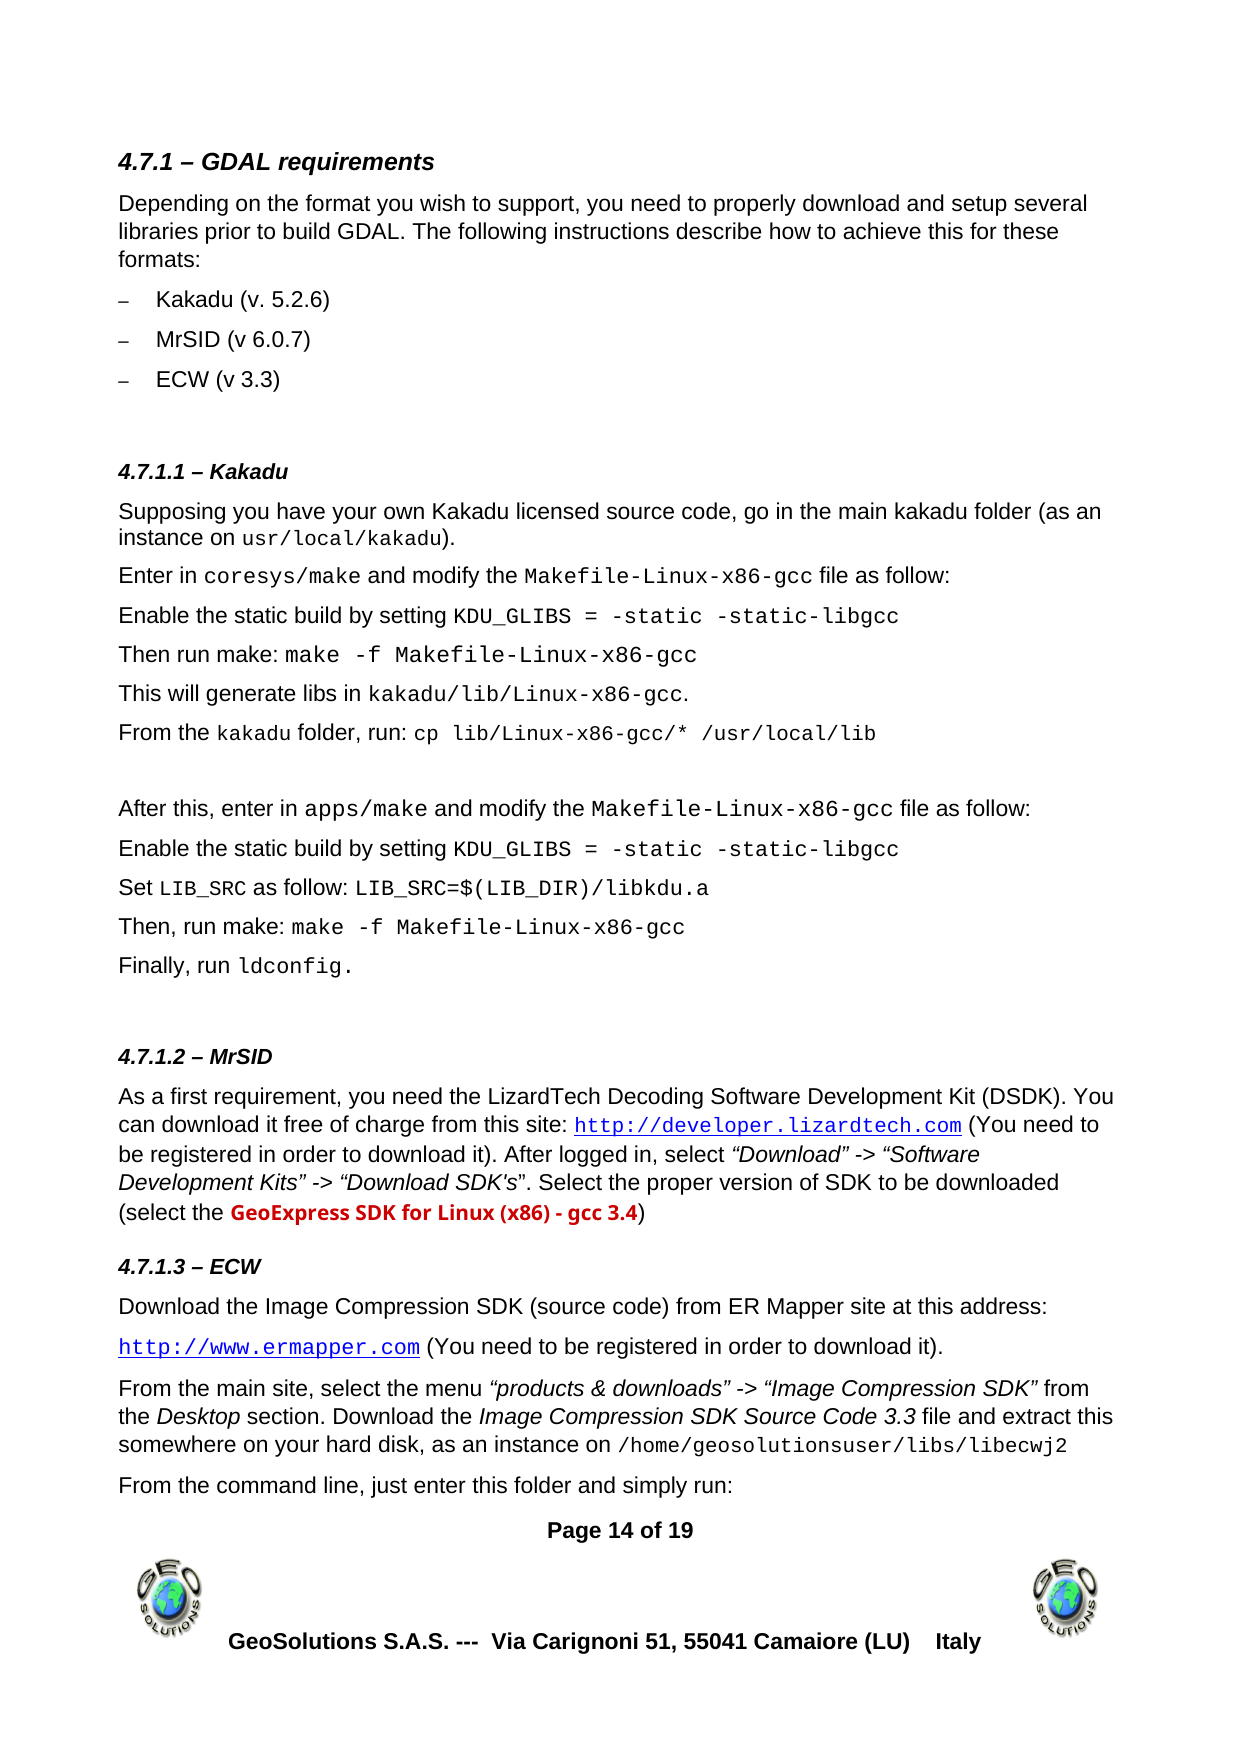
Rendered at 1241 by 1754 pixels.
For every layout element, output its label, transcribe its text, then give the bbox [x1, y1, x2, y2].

text Supposing you have your own Kakadu licensed source code, go in the main kakadu folder (as an instance on usr/local/kakadu). [118, 499, 1122, 551]
text From the main site, select the menu “products & downloads” -> “Image Compression SDK” from the Desktop section. Download the Image Compression SDK Source Code 3.3 file and extract this somewhere on your hard disk, as an instance on /home/geosolutionsuser/libs/libecwj2 [118, 1376, 1122, 1459]
subtitle 4.7.1.2 – MrSID [118, 1045, 1122, 1069]
text Download the Image Compression SDK (source code) from ER Mapper site at this address: [118, 1294, 1122, 1319]
list ECW (v 3.3) [118, 366, 1122, 392]
text Enable the static build by setting KDU_GLIBS = -static -static-libgcc [118, 835, 1122, 863]
text http://www.ermapper.com (You need to be registered in order to download it). [118, 1334, 1122, 1361]
subtitle 4.7.1.1 – Kakadu [118, 459, 1122, 484]
text Enter in coresys/make and modify the Makefile-Linux-x86-gcc file as follow: [118, 563, 1122, 591]
text Depending on the format you wish to support, you need to properly download and setup several libraries prior to build GDAL. The following instructions describe how to achieve this for these formats: [118, 191, 1122, 272]
list Kakadu (v. 5.2.6) [118, 287, 1122, 312]
text Enable the static build by setting KDU_GLIBS = -static -static-libgcc [118, 602, 1122, 629]
text Then run make: make -f Makefile-Linux-x86-gcc [118, 641, 1122, 669]
text As a first requirement, you need the LizardTech Decoding Software Development Kit (DSDK). You can download it free of charge from this site: http://developer.lizardtech.com (You need to be registered in order to download it). After logged in, select “Download” -> “Software Development Kits” -> “Download SDK's”. Select the proper version of SDK to be downloaded (select the GeoExpress SDK for Linux (x86) - gcc 3.4) [118, 1084, 1122, 1227]
subtitle 4.7.1 – GDAL requirements [118, 148, 1122, 175]
list MrSID (v 6.0.7) [118, 327, 1122, 352]
text This will generate libs in kakadu/lib/Linux-x86-gcc. [118, 681, 1122, 708]
text Set LIB_SRC as follow: LIB_SRC=$(LIB_DIR)/libkdu.a [118, 874, 1122, 902]
text From the kakadu folder, run: cp lib/Linux-x86-gcc/* /usr/local/lib [118, 720, 1122, 747]
text Finally, run ldconfig. [118, 952, 1122, 980]
text Then, run make: make -f Makefile-Linux-x86-gcc [118, 913, 1122, 941]
picture [134, 1552, 205, 1641]
text From the command line, just enter this folder and simply run: [118, 1473, 1122, 1499]
picture [1030, 1552, 1101, 1641]
text After this, enter in apps/make and modify the Makefile-Linux-x86-gcc file as follow: [118, 796, 1122, 823]
subtitle 4.7.1.3 – ECW [118, 1254, 1122, 1279]
